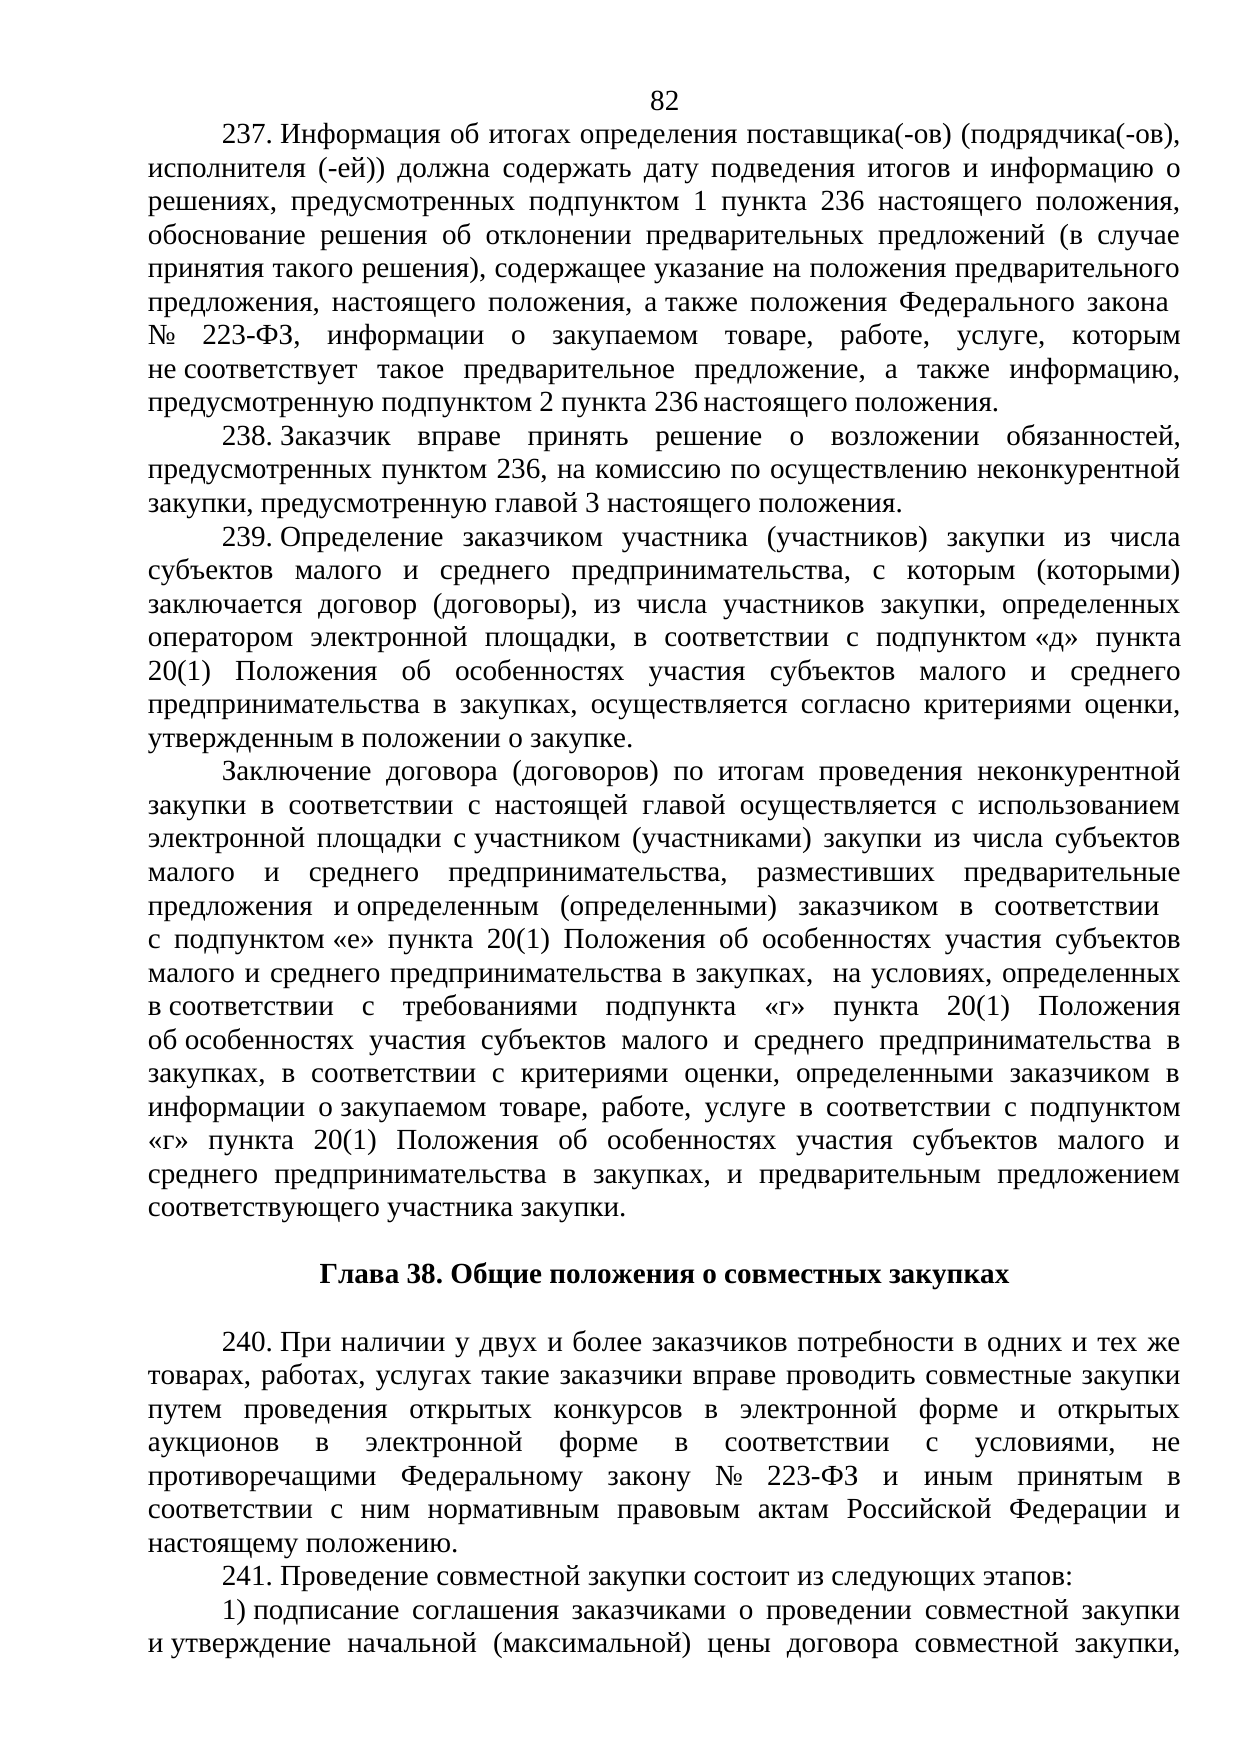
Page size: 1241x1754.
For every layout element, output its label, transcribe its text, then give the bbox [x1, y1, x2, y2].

text Заключение договора (договоров) по итогам проведения неконкурентной закупки в соответствии с настоящей главой осуществляется с использованием электронной площадки с участником (участниками) закупки из числа субъектов малого и среднего предпринимательства, разместивших предварительные предложения и определенным (определенными) заказчиком в соответствии с подпунктом «е» пункта 20(1) Положения об особенностях участия субъектов малого и среднего предпринимательства в закупках, на условиях, определенных в соответствии с требованиями подпункта «г» пункта 20(1) Положения об особенностях участия субъектов малого и среднего предпринимательства в закупках, в соответствии с критериями оценки, определенными заказчиком в информации о закупаемом товаре, работе, услуге в соответствии с подпунктом «г» пункта 20(1) Положения об особенностях участия субъектов малого и среднего предпринимательства в закупках, и предварительным предложением соответствующего участника закупки. [148, 753, 1181, 1223]
text 240. При наличии у двух и более заказчиков потребности в одних и тех же товарах, работах, услугах такие заказчики вправе проводить совместные закупки путем проведения открытых конкурсов в электронной форме и открытых аукционов в электронной форме в соответствии с условиями, не противоречащими Федеральному закону № 223-ФЗ и иным принятым в соответствии с ним нормативным правовым актам Российской Федерации и настоящему положению. [148, 1324, 1181, 1558]
text 1) подписание соглашения заказчиками о проведении совместной закупки и утверждение начальной (максимальной) цены договора совместной закупки, [148, 1592, 1181, 1659]
text 239. Определение заказчиком участника (участников) закупки из числа субъектов малого и среднего предпринимательства, с которым (которыми) заключается договор (договоры), из числа участников закупки, определенных оператором электронной площадки, в соответствии с подпунктом «д» пункта 20(1) Положения об особенностях участия субъектов малого и среднего предпринимательства в закупках, осуществляется согласно критериями оценки, утвержденным в положении о закупке. [148, 519, 1181, 753]
text 238. Заказчик вправе принять решение о возложении обязанностей, предусмотренных пунктом 236, на комиссию по осуществлению неконкурентной закупки, предусмотренную главой 3 настоящего положения. [148, 418, 1181, 519]
text 237. Информация об итогах определения поставщика(-ов) (подрядчика(-ов), исполнителя (-ей)) должна содержать дату подведения итогов и информацию о решениях, предусмотренных подпунктом 1 пункта 236 настоящего положения, обоснование решения об отклонении предварительных предложений (в случае принятия такого решения), содержащее указание на положения предварительного предложения, настоящего положения, а также положения Федерального закона № 223-ФЗ, информации о закупаемом товаре, работе, услуге, которым не соответствует такое предварительное предложение, а также информацию, предусмотренную подпунктом 2 пункта 236 настоящего положения. [148, 116, 1181, 418]
text 241. Проведение совместной закупки состоит из следующих этапов: [148, 1558, 1181, 1592]
text Глава 38. Общие положения о совместных закупках [148, 1257, 1181, 1290]
